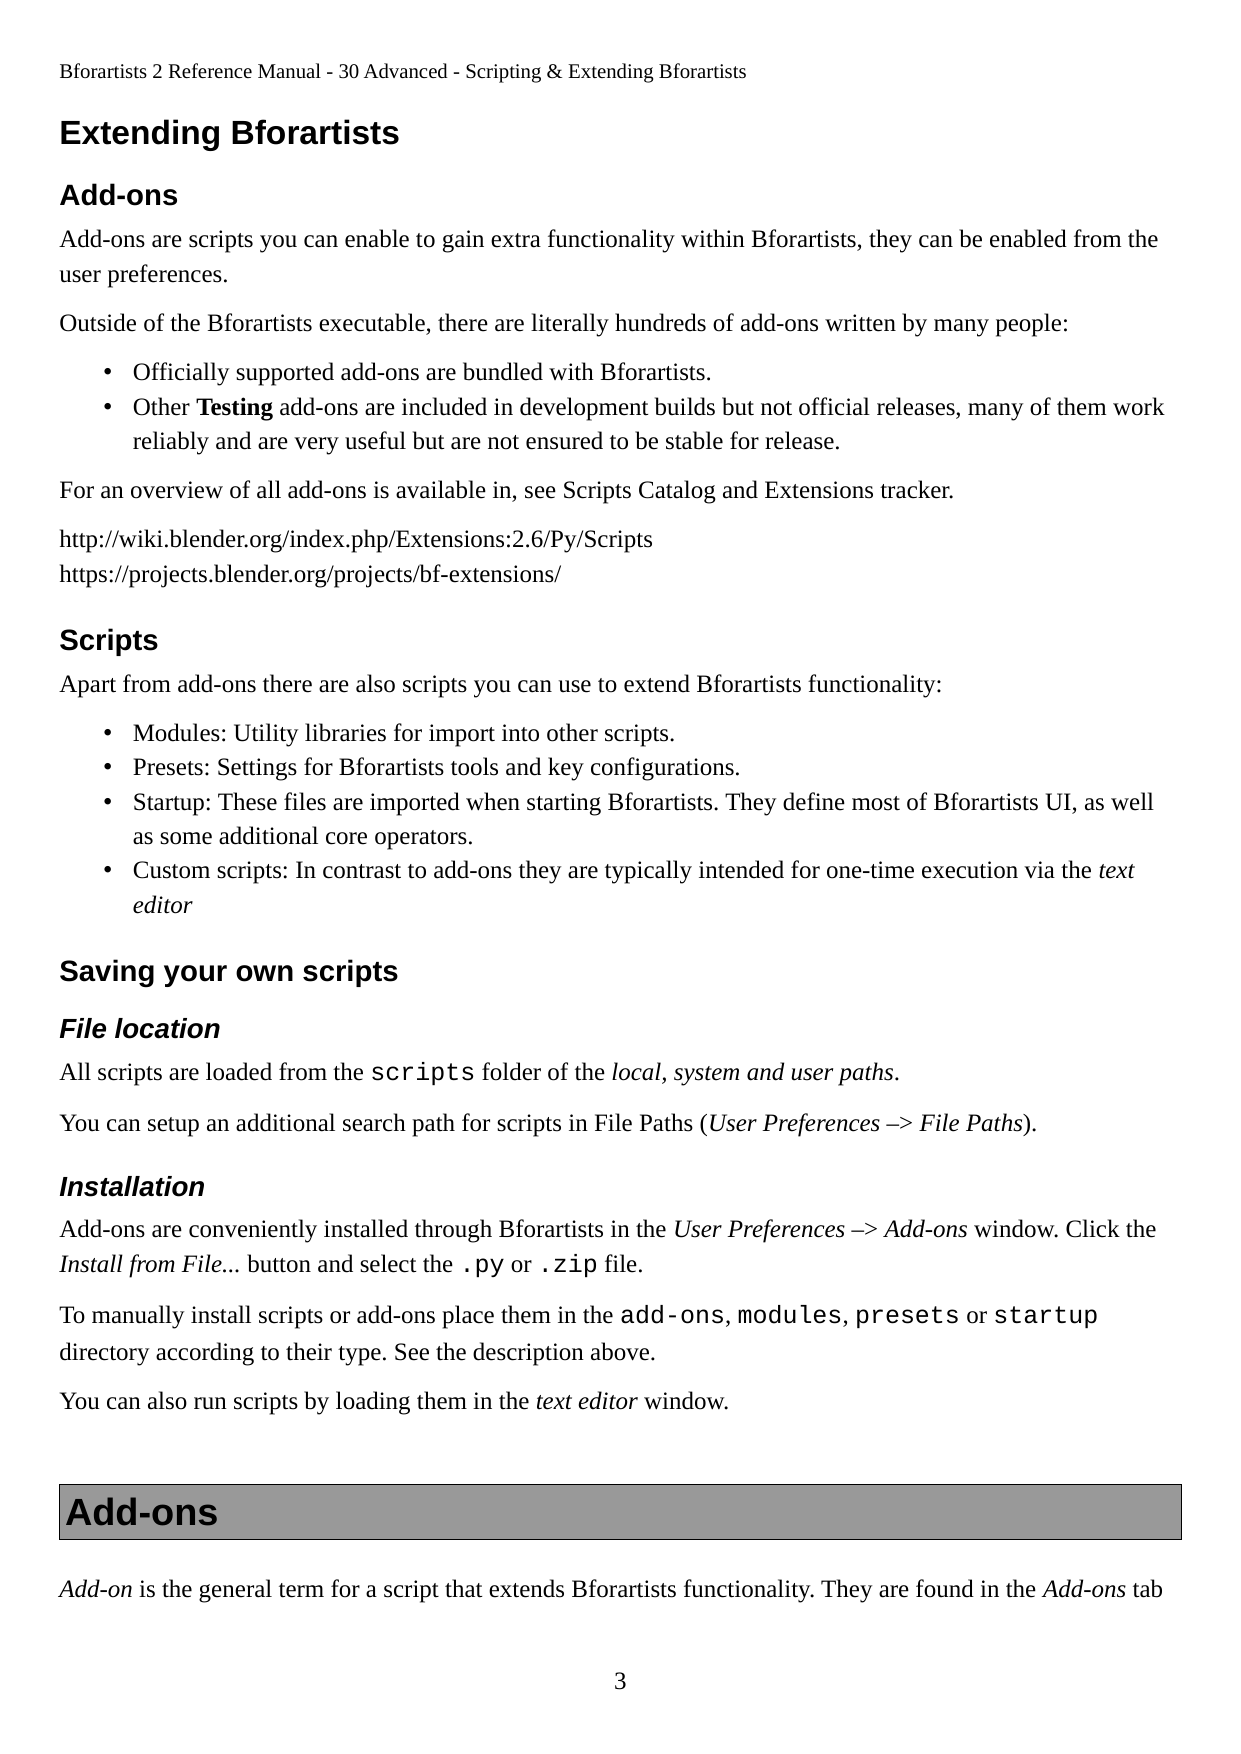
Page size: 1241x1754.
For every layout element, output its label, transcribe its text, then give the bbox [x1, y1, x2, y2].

list Officially supported add-ons are bundled with Bforartists. [103, 357, 1181, 386]
text Add-on is the general term for a script that extends Bforartists functionality. They are found in the Add-ons tab [59, 1574, 1181, 1603]
subtitle File location [59, 1012, 1181, 1044]
text http://wiki.blender.org/index.php/Extensions:2.6/Py/Scripts https://projects.blender.org/projects/bf-extensions/ [59, 524, 1181, 587]
list Custom scripts: In contrast to add-ons they are typically intended for one-time execution via the text editor [103, 856, 1181, 919]
subtitle Add-ons [59, 178, 1181, 212]
list Startup: These files are imported when starting Bforartists. They define most of Bforartists UI, as well as some additional core operators. [103, 787, 1181, 850]
list Modules: Utility libraries for import into other scripts. [103, 718, 1181, 746]
subtitle Installation [59, 1170, 1181, 1202]
text For an overview of all add-ons is available in, see Scripts Catalog and Extensions tracker. [59, 475, 1181, 504]
text To manually install scripts or add-ons place them in the add-ons, modules, presets or startup directory according to their type. See the description above. [59, 1300, 1181, 1366]
text You can setup an additional search path for scripts in File Paths (User Preferences –> File Paths). [59, 1108, 1181, 1137]
text Outside of the Bforartists executable, there are literally hundreds of add-ons written by many people: [59, 308, 1181, 337]
list Presets: Settings for Bforartists tools and key configurations. [103, 752, 1181, 781]
text Apart from add-ons there are also scripts you can use to extend Bforartists functionality: [59, 669, 1181, 697]
subtitle Extending Bforartists [59, 113, 1181, 151]
text All scripts are loaded from the scripts folder of the local, system and user paths. [59, 1057, 1181, 1088]
text You can also run scripts by loading them in the text editor window. [59, 1386, 1181, 1415]
text Add-ons are scripts you can enable to gain extra functionality within Bforartists, they can be enabled from the user preferences. [59, 224, 1181, 288]
subtitle Saving your own scripts [59, 954, 1181, 987]
subtitle Scripts [59, 622, 1181, 656]
list Other Testing add-ons are included in development builds but not official releases, many of them work reliably and are very useful but are not ensured to be stable for release. [103, 392, 1181, 455]
text Add-ons are conveniently installed through Bforartists in the User Preferences –> Add-ons window. Click the Install from File... button and select the .py or .zip file. [59, 1214, 1181, 1280]
table_header Add-ons [60, 1485, 1181, 1539]
